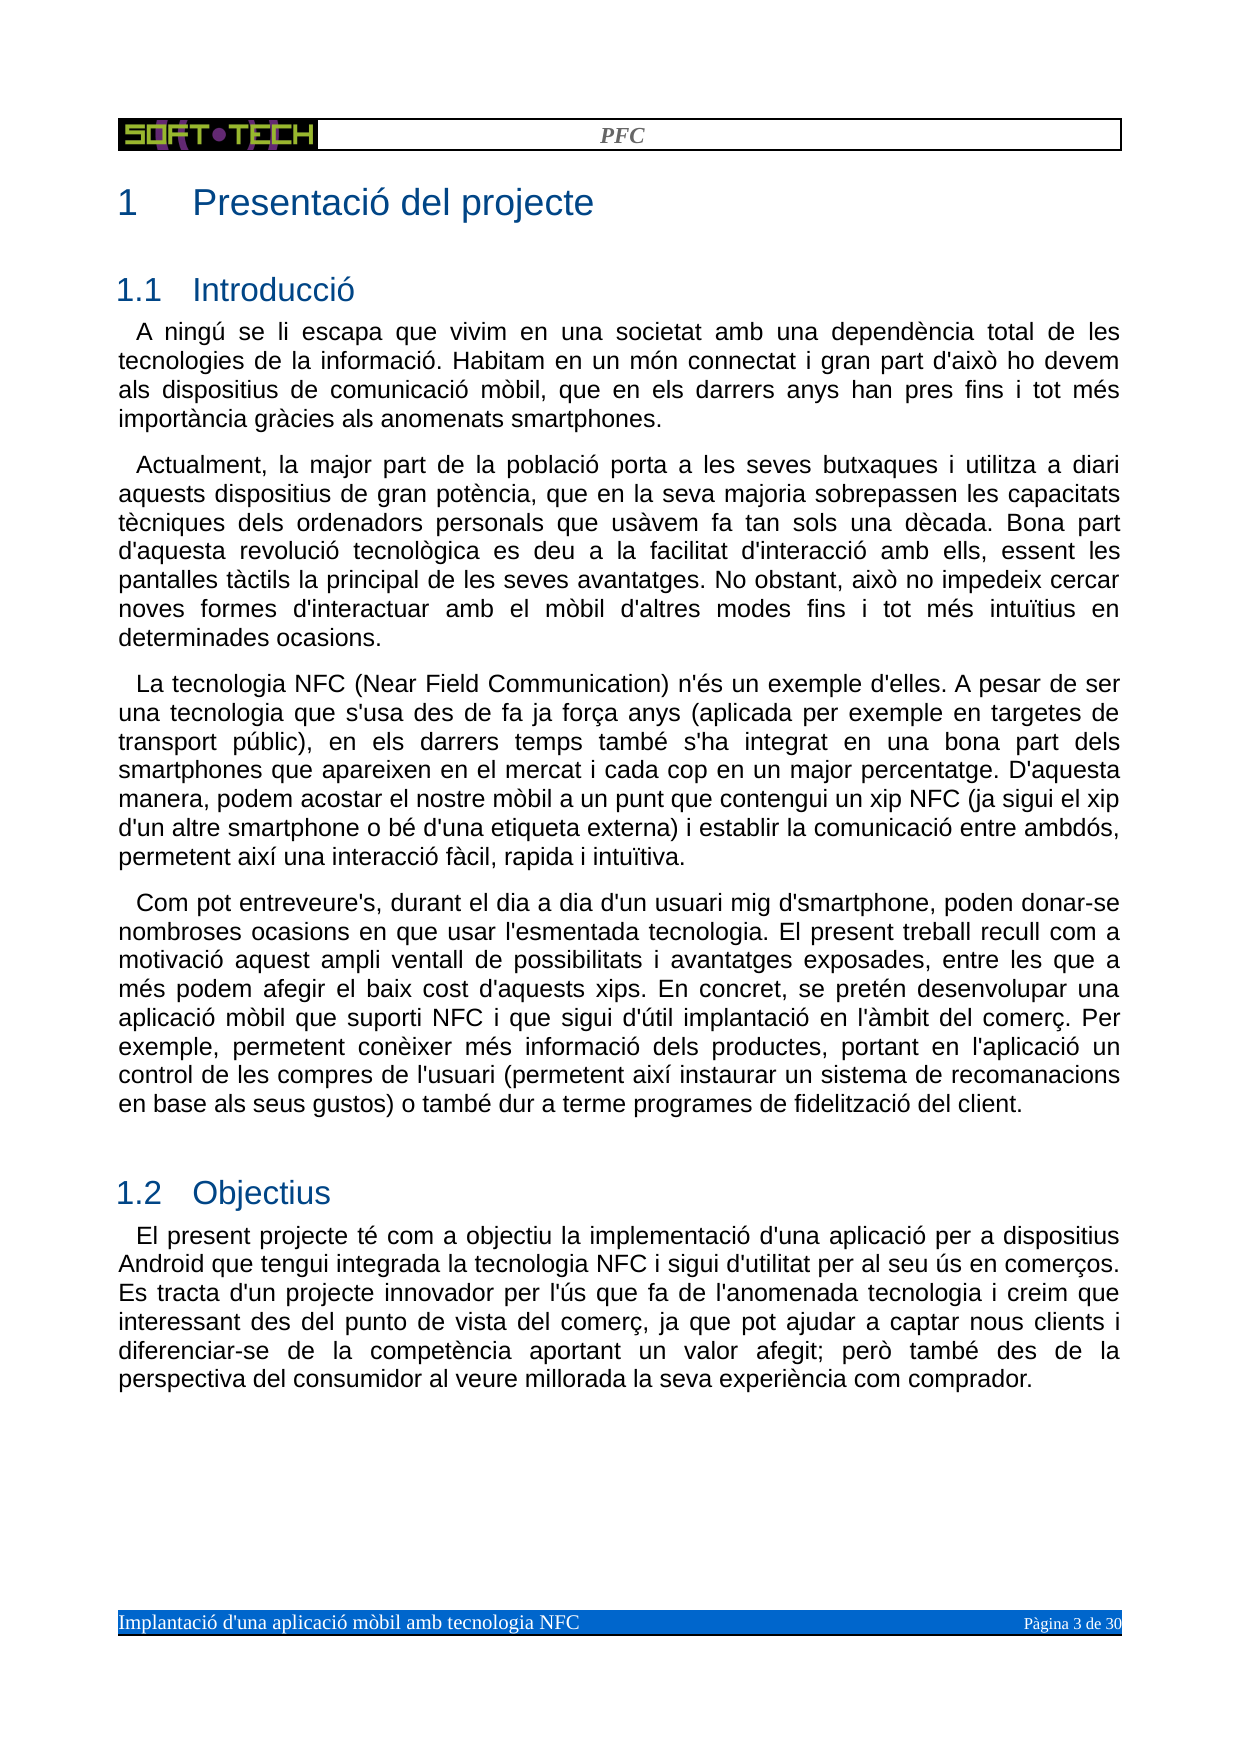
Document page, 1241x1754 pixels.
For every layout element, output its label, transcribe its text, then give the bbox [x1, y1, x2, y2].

picture [120, 120, 318, 150]
text La tecnologia NFC (Near Field Communication) n'és un exemple d'elles. A pesar de ser una tecnologia que s'usa des de fa ja força anys (aplicada per exemple en targetes de transport públic), en els darrers temps també s'ha integrat en una bona part dels smartphones que apareixen en el mercat i cada cop en un major percentatge. D'aquesta manera, podem acostar el nostre mòbil a un punt que contengui un xip NFC (ja sigui el xip d'un altre smartphone o bé d'una etiqueta externa) i establir la comunicació entre ambdós, permetent així una interacció fàcil, rapida i intuïtiva. [118, 669, 1122, 870]
text A ningú se li escapa que vivim en una societat amb una dependència total de les tecnologies de la informació. Habitam en un món connectat i gran part d'això ho devem als dispositius de comunicació mòbil, que en els darrers anys han pres fins i tot més importància gràcies als anomenats smartphones. [118, 317, 1122, 432]
text El present projecte té com a objectiu la implementació d'una aplicació per a dispositius Android que tengui integrada la tecnologia NFC i sigui d'utilitat per al seu ús en comerços. Es tracta d'un projecte innovador per l'ús que fa de l'anomenada tecnologia i creim que interessant des del punto de vista del comerç, ja que pot ajudar a captar nous clients i diferenciar-se de la competència aportant un valor afegit; però també des de la perspectiva del consumidor al veure millorada la seva experiència com comprador. [118, 1221, 1122, 1393]
subtitle Presentació del projecte [106, 181, 1122, 224]
subtitle Objectius [106, 1173, 1122, 1212]
text Actualment, la major part de la població porta a les seves butxaques i utilitza a diari aquests dispositius de gran potència, que en la seva majoria sobrepassen les capacitats tècniques dels ordenadors personals que usàvem fa tan sols una dècada. Bona part d'aquesta revolució tecnològica es deu a la facilitat d'interacció amb ells, essent les pantalles tàctils la principal de les seves avantatges. No obstant, això no impedeix cercar noves formes d'interactuar amb el mòbil d'altres modes fins i tot més intuïtius en determinades ocasions. [118, 450, 1122, 651]
text Com pot entreveure's, durant el dia a dia d'un usuari mig d'smartphone, poden donar-se nombroses ocasions en que usar l'esmentada tecnologia. El present treball recull com a motivació aquest ampli ventall de possibilitats i avantatges exposades, entre les que a més podem afegir el baix cost d'aquests xips. En concret, se pretén desenvolupar una aplicació mòbil que suporti NFC i que sigui d'útil implantació en l'àmbit del comerç. Per exemple, permetent conèixer més informació dels productes, portant en l'aplicació un control de les compres de l'usuari (permetent així instaurar un sistema de recomanacions en base als seus gustos) o també dur a terme programes de fidelització del client. [118, 888, 1122, 1118]
subtitle Introducció [106, 270, 1122, 308]
